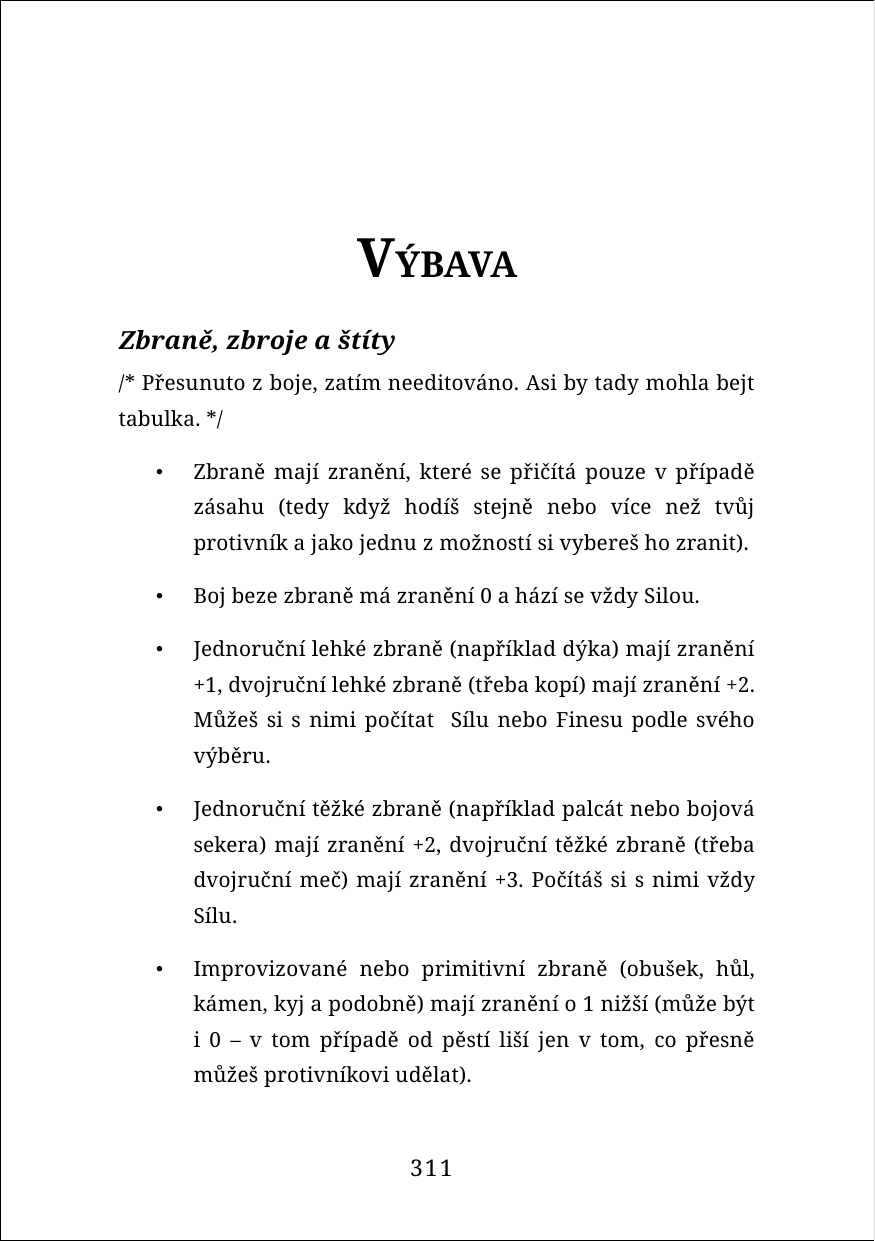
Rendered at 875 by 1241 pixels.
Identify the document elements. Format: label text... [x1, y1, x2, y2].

list Improvizované nebo primitivní zbraně (obušek, hůl, kámen, kyj a podobně) mají zranění o 1 nižší (může být i 0 – v tom případě od pěstí liší jen v tom, co přesně můžeš protivníkovi udělat). [156, 954, 756, 1089]
subtitle Zbraně, zbroje a štíty [118, 322, 756, 356]
text /* Přesunuto z boje, zatím needitováno. Asi by tady mohla bejt tabulka. */ [118, 368, 756, 432]
list Jednoruční lehké zbraně (například dýka) mají zranění +1, dvojruční lehké zbraně (třeba kopí) mají zranění +2. Můžeš si s nimi počítat Sílu nebo Finesu podle svého výběru. [156, 634, 756, 769]
list Zbraně mají zranění, které se přičítá pouze v případě zásahu (tedy když hodíš stejně nebo více než tvůj protivník a jako jednu z možností si vybereš ho zranit). [156, 457, 756, 556]
subtitle Výbava [118, 219, 756, 293]
list Jednoruční těžké zbraně (například palcát nebo bojová sekera) mají zranění +2, dvojruční těžké zbraně (třeba dvojruční meč) mají zranění +3. Počítáš si s nimi vždy Sílu. [156, 794, 756, 929]
list Boj beze zbraně má zranění 0 a hází se vždy Silou. [156, 581, 756, 609]
